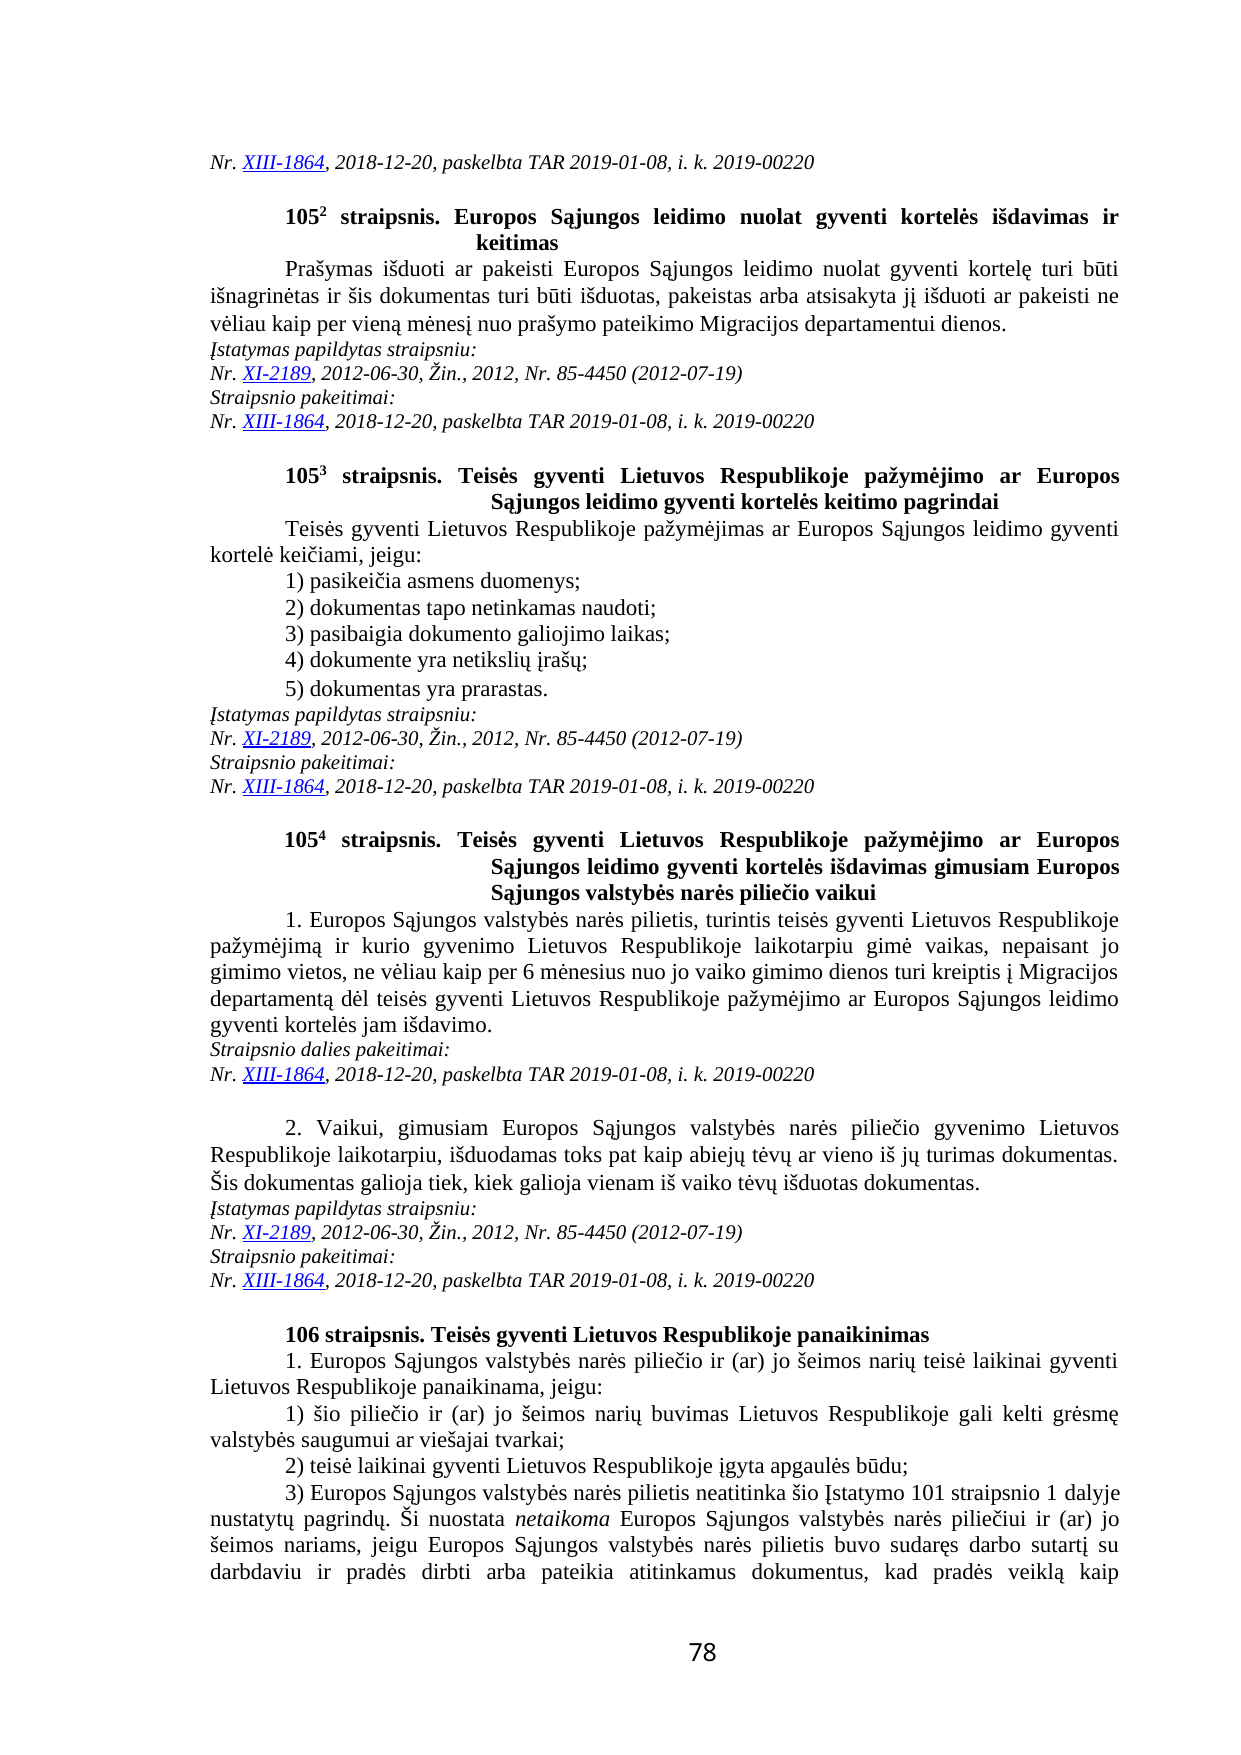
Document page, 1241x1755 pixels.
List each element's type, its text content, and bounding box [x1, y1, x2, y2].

text Nr. XI-2189, 2012-06-30, Žin., 2012, Nr. 85-4450 (2012-07-19) [210, 1220, 1120, 1244]
text 2) dokumentas tapo netinkamas naudoti; [210, 594, 1120, 620]
text Straipsnio pakeitimai: [210, 750, 1120, 774]
text Nr. XIII-1864, 2018-12-20, paskelbta TAR 2019-01-08, i. k. 2019-00220 [210, 1268, 1120, 1292]
text 1054 straipsnis. Teisės gyventi Lietuvos Respublikoje pažymėjimo ar Europos Sąjungos leidimo gyventi kortelės išdavimas gimusiam Europos Sąjungos valstybės narės piliečio vaikui [284, 827, 1120, 906]
text Prašymas išduoti ar pakeisti Europos Sąjungos leidimo nuolat gyventi kortelę turi būti išnagrinėtas ir šis dokumentas turi būti išduotas, pakeistas arba atsisakyta jį išduoti ar pakeisti ne vėliau kaip per vieną mėnesį nuo prašymo pateikimo Migracijos departamentui dienos. [210, 256, 1120, 337]
text 1. Europos Sąjungos valstybės narės piliečio ir (ar) jo šeimos narių teisė laikinai gyventi Lietuvos Respublikoje panaikinama, jeigu: [210, 1347, 1120, 1400]
text 3) Europos Sąjungos valstybės narės pilietis neatitinka šio Įstatymo 101 straipsnio 1 dalyje nustatytų pagrindų. Ši nuostata netaikoma Europos Sąjungos valstybės narės piliečiui ir (ar) jo šeimos nariams, jeigu Europos Sąjungos valstybės narės pilietis buvo sudaręs darbo sutartį su darbdaviu ir pradės dirbti arba pateikia atitinkamus dokumentus, kad pradės veiklą kaip [210, 1479, 1120, 1584]
text 5) dokumentas yra prarastas. [210, 673, 1120, 702]
text 4) dokumente yra netikslių įrašų; [210, 646, 1120, 673]
text Nr. XI-2189, 2012-06-30, Žin., 2012, Nr. 85-4450 (2012-07-19) [210, 361, 1120, 385]
text 1) pasikeičia asmens duomenys; [210, 567, 1120, 594]
text 1053 straipsnis. Teisės gyventi Lietuvos Respublikoje pažymėjimo ar Europos Sąjungos leidimo gyventi kortelės keitimo pagrindai [285, 462, 1120, 515]
text 3) pasibaigia dokumento galiojimo laikas; [210, 620, 1120, 646]
text Įstatymas papildytas straipsniu: [210, 1196, 1120, 1220]
text 1052 straipsnis. Europos Sąjungos leidimo nuolat gyventi kortelės išdavimas ir keitimas [285, 203, 1120, 256]
text Nr. XIII-1864, 2018-12-20, paskelbta TAR 2019-01-08, i. k. 2019-00220 [210, 150, 1120, 174]
text Įstatymas papildytas straipsniu: [210, 337, 1120, 361]
text Straipsnio pakeitimai: [210, 385, 1120, 409]
text 2) teisė laikinai gyventi Lietuvos Respublikoje įgyta apgaulės būdu; [210, 1452, 1120, 1479]
text Teisės gyventi Lietuvos Respublikoje pažymėjimas ar Europos Sąjungos leidimo gyventi kortelė keičiami, jeigu: [210, 515, 1120, 567]
text Straipsnio dalies pakeitimai: [210, 1037, 1120, 1061]
text 1. Europos Sąjungos valstybės narės pilietis, turintis teisės gyventi Lietuvos Respublikoje pažymėjimą ir kurio gyvenimo Lietuvos Respublikoje laikotarpiu gimė vaikas, nepaisant jo gimimo vietos, ne vėliau kaip per 6 mėnesius nuo jo vaiko gimimo dienos turi kreiptis į Migracijos departamentą dėl teisės gyventi Lietuvos Respublikoje pažymėjimo ar Europos Sąjungos leidimo gyventi kortelės jam išdavimo. [210, 906, 1120, 1037]
text Nr. XI-2189, 2012-06-30, Žin., 2012, Nr. 85-4450 (2012-07-19) [210, 726, 1120, 750]
text Nr. XIII-1864, 2018-12-20, paskelbta TAR 2019-01-08, i. k. 2019-00220 [210, 1061, 1120, 1086]
text Įstatymas papildytas straipsniu: [210, 702, 1120, 726]
text Nr. XIII-1864, 2018-12-20, paskelbta TAR 2019-01-08, i. k. 2019-00220 [210, 409, 1120, 433]
text 1) šio piliečio ir (ar) jo šeimos narių buvimas Lietuvos Respublikoje gali kelti grėsmę valstybės saugumui ar viešajai tvarkai; [210, 1400, 1120, 1452]
text Straipsnio pakeitimai: [210, 1244, 1120, 1268]
text 106 straipsnis. Teisės gyventi Lietuvos Respublikoje panaikinimas [210, 1321, 1120, 1347]
text 2. Vaikui, gimusiam Europos Sąjungos valstybės narės piliečio gyvenimo Lietuvos Respublikoje laikotarpiu, išduodamas toks pat kaip abiejų tėvų ar vieno iš jų turimas dokumentas. Šis dokumentas galioja tiek, kiek galioja vienam iš vaiko tėvų išduotas dokumentas. [210, 1114, 1120, 1196]
text Nr. XIII-1864, 2018-12-20, paskelbta TAR 2019-01-08, i. k. 2019-00220 [210, 774, 1120, 798]
